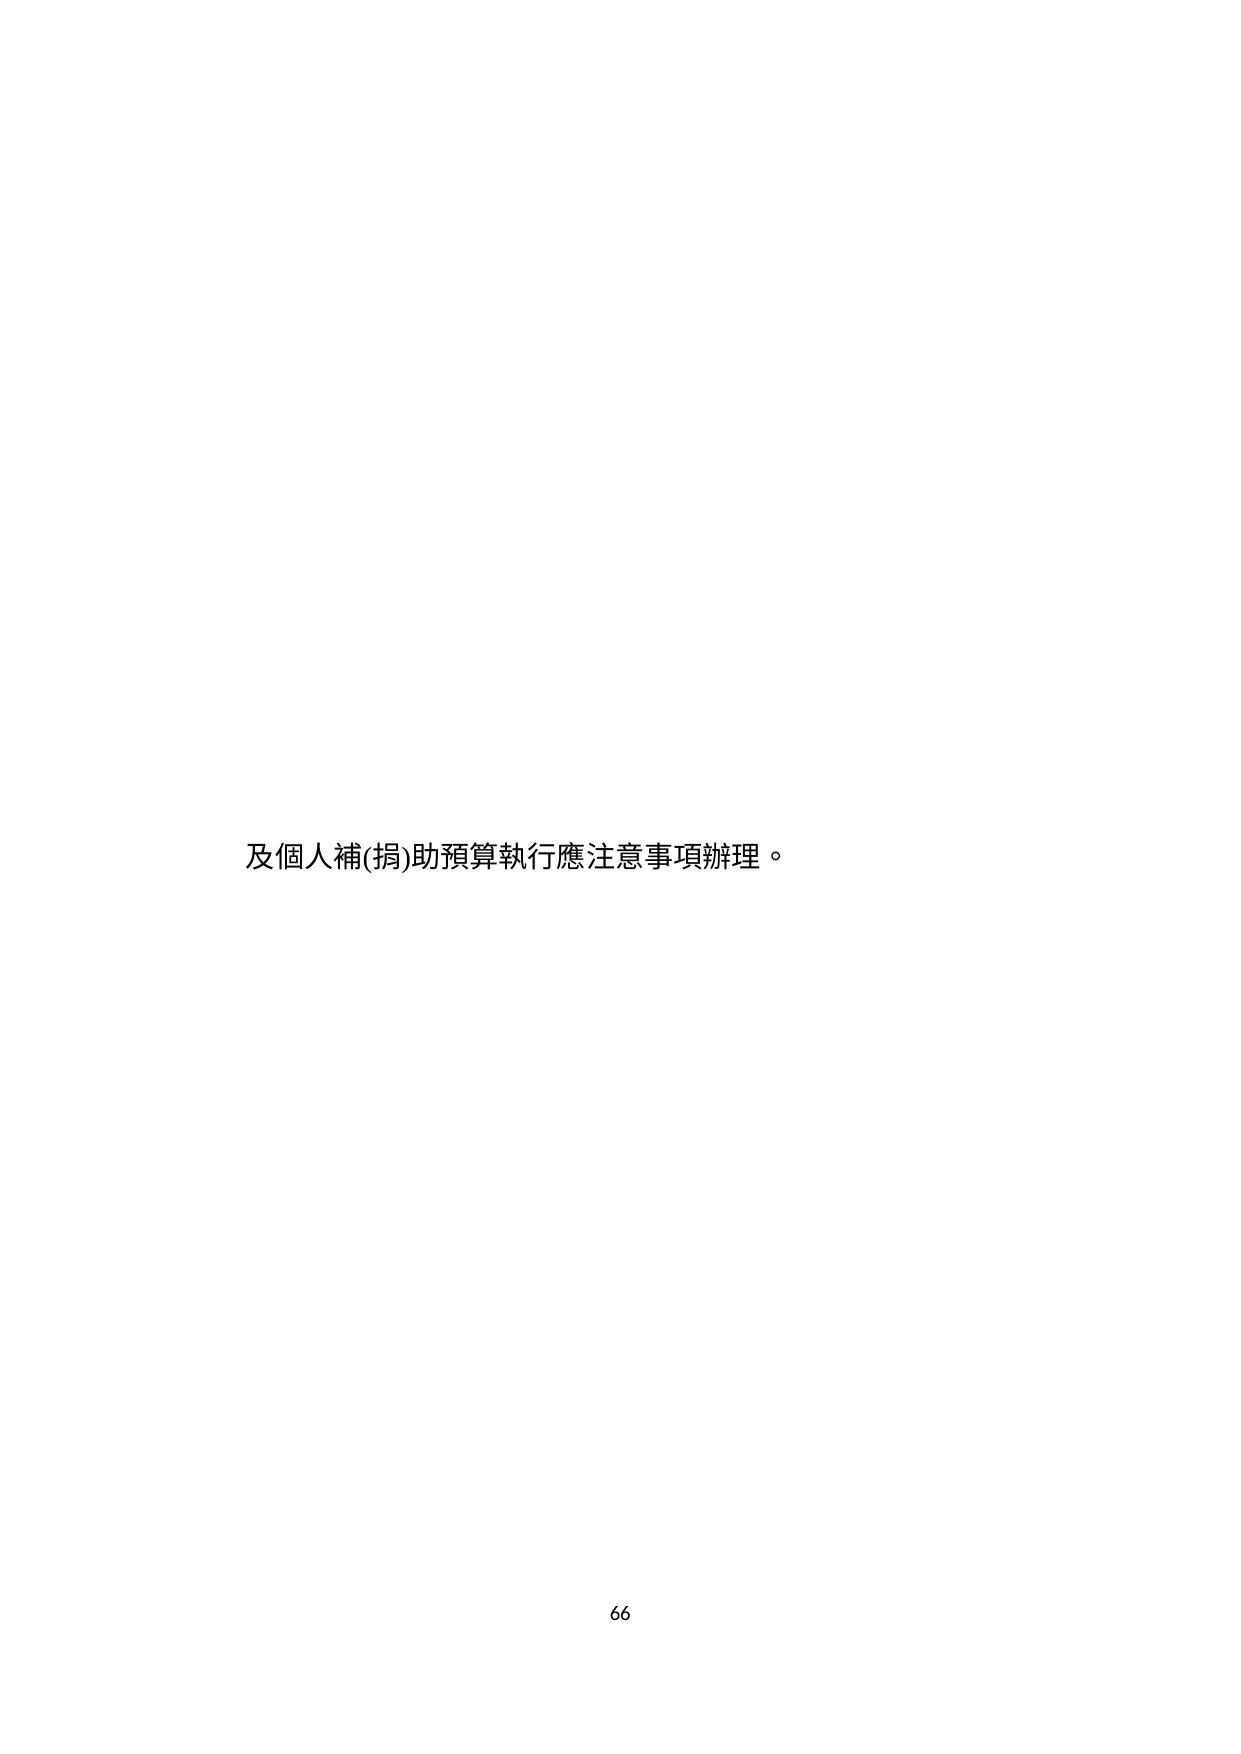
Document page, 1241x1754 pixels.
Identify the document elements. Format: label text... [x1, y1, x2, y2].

text 及個人補(捐)助預算執行應注意事項辦理。 [187, 813, 1053, 875]
